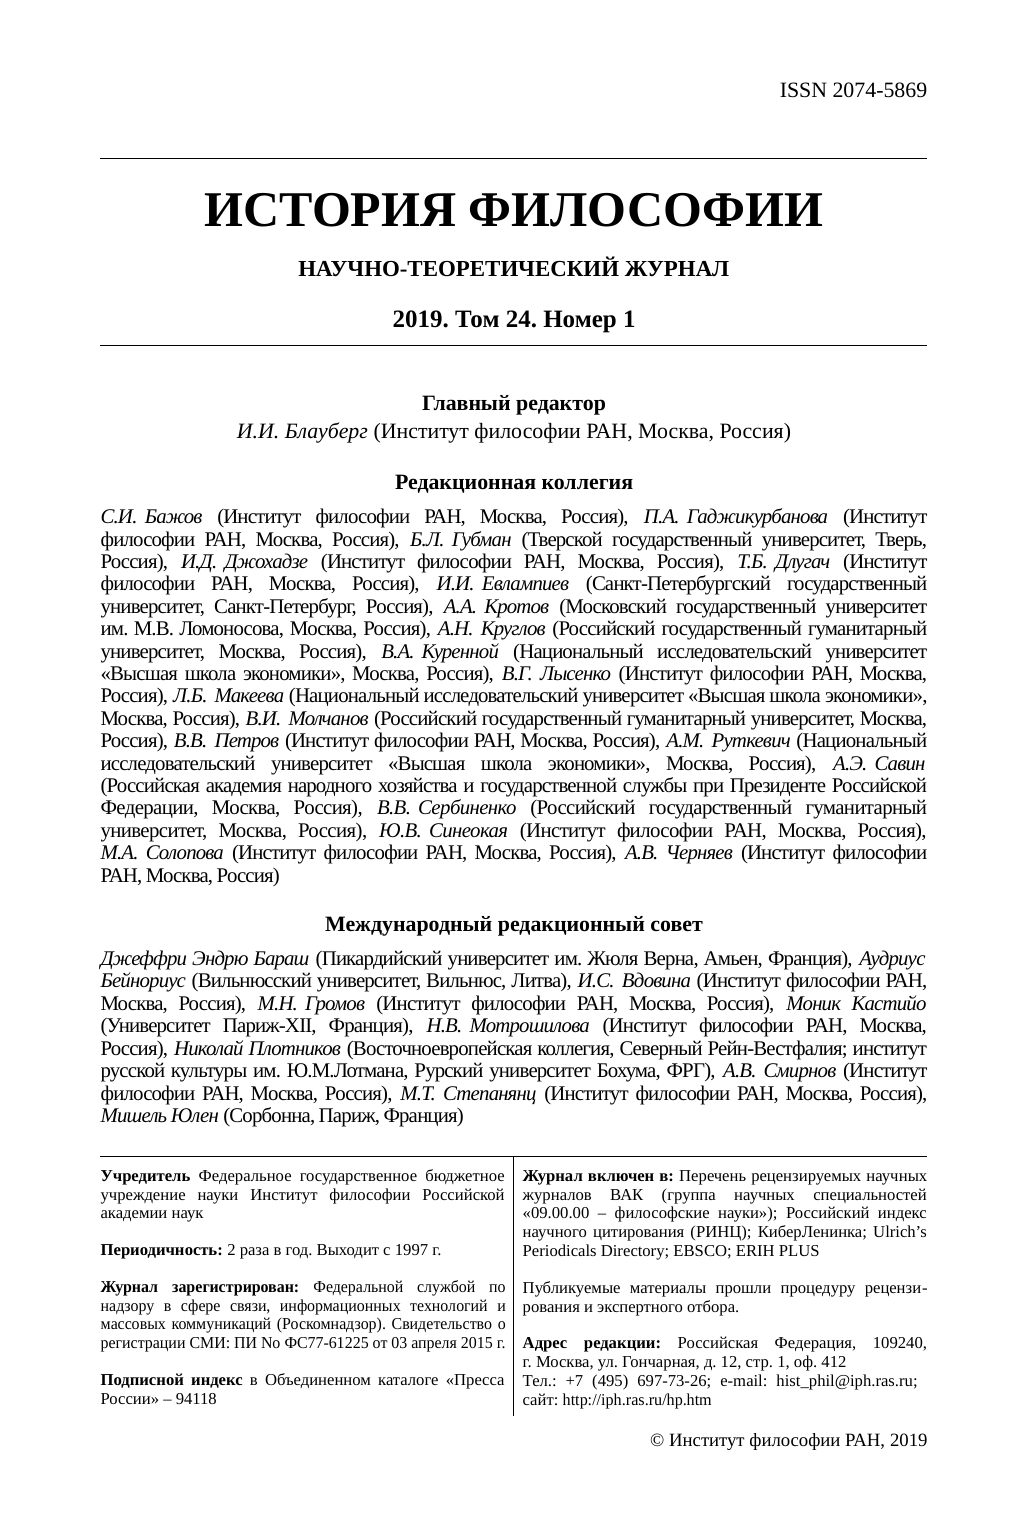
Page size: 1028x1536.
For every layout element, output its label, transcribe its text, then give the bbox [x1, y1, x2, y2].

text С.И. Бажов (Институт философии РАН, Москва, Россия), П.А. Гаджикурбанова (Институт философии РАН, Москва, Россия), Б.Л. Губман (Тверской государственный университет, Тверь, Россия), И.Д. Джохадзе (Институт философии РАН, Москва, Россия), Т.Б. Длугач (Институт философии РАН, Москва, Россия), И.И. Евлампиев (Санкт-Петербургский государственный университет, Санкт-Петербург, Россия), А.А. Кротов (Московский государственный университет им. М.В. Ломоносова, Москва, Россия), А.Н. Круглов (Российский государственный гуманитарный университет, Москва, Россия), В.А. Куренной (Национальный исследовательский университет «Высшая школа экономики», Москва, Россия), В.Г. Лысенко (Институт философии РАН, Москва, Россия), Л.Б. Макеева (Национальный исследовательский университет «Высшая школа экономики», Москва, Россия), В.И. Молчанов (Российский государственный гуманитарный университет, Москва, Россия), В.В. Петров (Институт философии РАН, Москва, Россия), А.М. Руткевич (Национальный исследовательский университет «Высшая школа экономики», Москва, Россия), А.Э. Савин (Российская академия народного хозяйства и государственной службы при Президенте Российской Федерации, Москва, Россия), В.В. Сербиненко (Российский государственный гуманитарный университет, Москва, Россия), Ю.В. Синеокая (Институт философии РАН, Москва, Россия), М.А. Солопова (Институт философии РАН, Москва, Россия), А.В. Черняев (Институт философии РАН, Москва, Россия) [100, 506, 927, 886]
text Редакционная коллегия [100, 469, 927, 494]
text Главный редактор [100, 390, 927, 415]
table_header Учредитель Федеральное государственное бюджетное учреждение науки Институт философии Российской академии наук Периодичность: 2 раза в год. Выходит с 1997 г. Журнал зарегистрирован: Федеральной службой по надзору в сфере связи, информационных технологий и массовых коммуникаций (Роскомнадзор). Свидетельство о регистрации СМИ: ПИ No ФС77-61225 от 03 апреля 2015 г. Подписной индекс в Объединенном каталоге «Пресса России» – 94118 [100, 1157, 513, 1416]
table_header Журнал включен в: Перечень рецензируемых науч­ных журналов ВАК (группа научных специальностей «09.00.00 – философские науки»); Российский индекс научного цитирования (РИНЦ); КиберЛенинка; Ulrich’s Periodicals Directory; EBSCO; ERIH PLUS Публикуемые материалы прошли процедуру рецензи­рования и экспертного отбора. Адрес редакции: Российская Федерация, 109240, г. Москва, ул. Гончарная, д. 12, стр. 1, оф. 412 Тел.: +7 (495) 697-73-26; e-mail: hist_phil@iph.ras.ru; сайт: http://iph.ras.ru/hp.htm [514, 1157, 927, 1416]
text Джеффри Эндрю Бараш (Пикардийский университет им. Жюля Верна, Амьен, Франция), Аудриус Бейнориус (Вильнюсский университет, Вильнюс, Литва), И.С. Вдовина (Институт философии РАН, Москва, Россия), М.Н. Громов (Институт философии РАН, Москва, Россия), Моник Кастийо (Университет Париж-XII, Франция), Н.В. Мотрошилова (Институт философии РАН, Москва, Россия), Николай Плотников (Восточноевропейская коллегия, Северный Рейн-Вестфалия; институт русской культуры им. Ю.М.Лотмана, Рурский университет Бохума, ФРГ), А.В. Смирнов (Институт философии РАН, Москва, Россия), М.Т. Степанянц (Институт философии РАН, Москва, Россия), Мишель Юлен (Сорбонна, Париж, Франция) [100, 948, 927, 1127]
table_header ИСТОРИЯ ФИЛОСОФИИ Научно-теоретический журнал 2019. Том 24. Номер 1 [100, 159, 927, 345]
text Международный редакционный совет [100, 911, 927, 936]
text И.И. Блауберг (Институт философии РАН, Москва, Россия) [100, 418, 927, 443]
